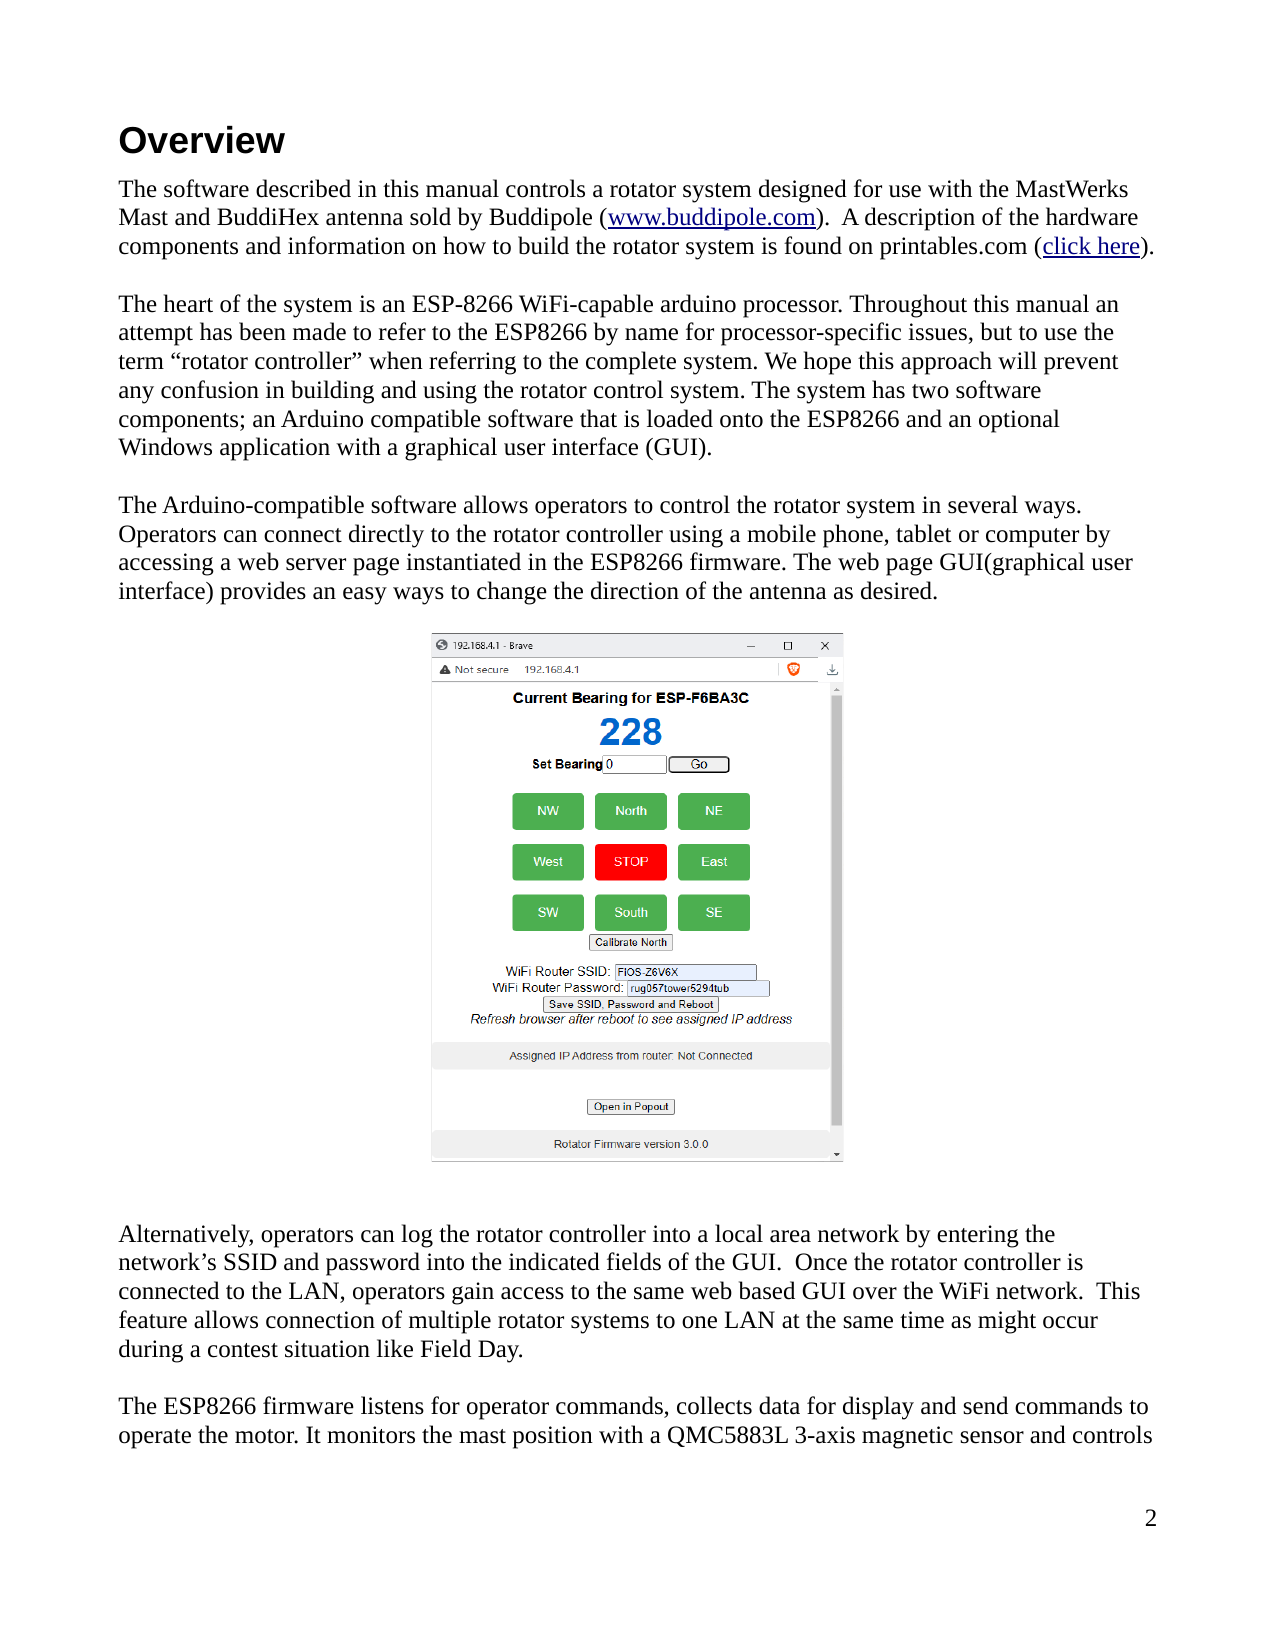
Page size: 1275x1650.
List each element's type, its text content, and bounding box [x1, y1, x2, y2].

text The ESP8266 firmware listens for operator commands, collects data for display and send commands to operate the motor. It monitors the mast position with a QMC5883L 3-axis magnetic sensor and controls [118, 1391, 1157, 1449]
text The heart of the system is an ESP-8266 WiFi-capable arduino processor. Throughout this manual an attempt has been made to refer to the ESP8266 by name for processor-specific issues, but to use the term “rotator controller” when referring to the complete system. We hope this approach will prevent any confusion in building and using the rotator control system. The system has two software components; an Arduino compatible software that is loaded onto the ESP8266 and an optional Windows application with a graphical user interface (GUI). [118, 289, 1157, 461]
text Alternatively, operators can log the rotator controller into a local area network by entering the network’s SSID and password into the indicated fields of the GUI. Once the rotator controller is connected to the LAN, operators gain access to the same web based GUI over the WiFi network. This feature allows connection of multiple rotator systems to one LAN at the same time as might occur during a contest situation like Field Day. [118, 1219, 1157, 1362]
subtitle Overview [118, 118, 1157, 161]
picture [431, 633, 844, 1162]
text The software described in this manual controls a rotator system designed for use with the MastWerks Mast and BuddiHex antenna sold by Buddipole (www.buddipole.com). A description of the hardware components and information on how to build the rotator system is found on printables.com (click here). [118, 174, 1157, 260]
text The Arduino-compatible software allows operators to control the rotator system in several ways. Operators can connect directly to the rotator controller using a mobile phone, tablet or computer by accessing a web server page instantiated in the ESP8266 firmware. The web page GUI(graphical user interface) provides an easy ways to change the direction of the antenna as desired. [118, 490, 1157, 605]
